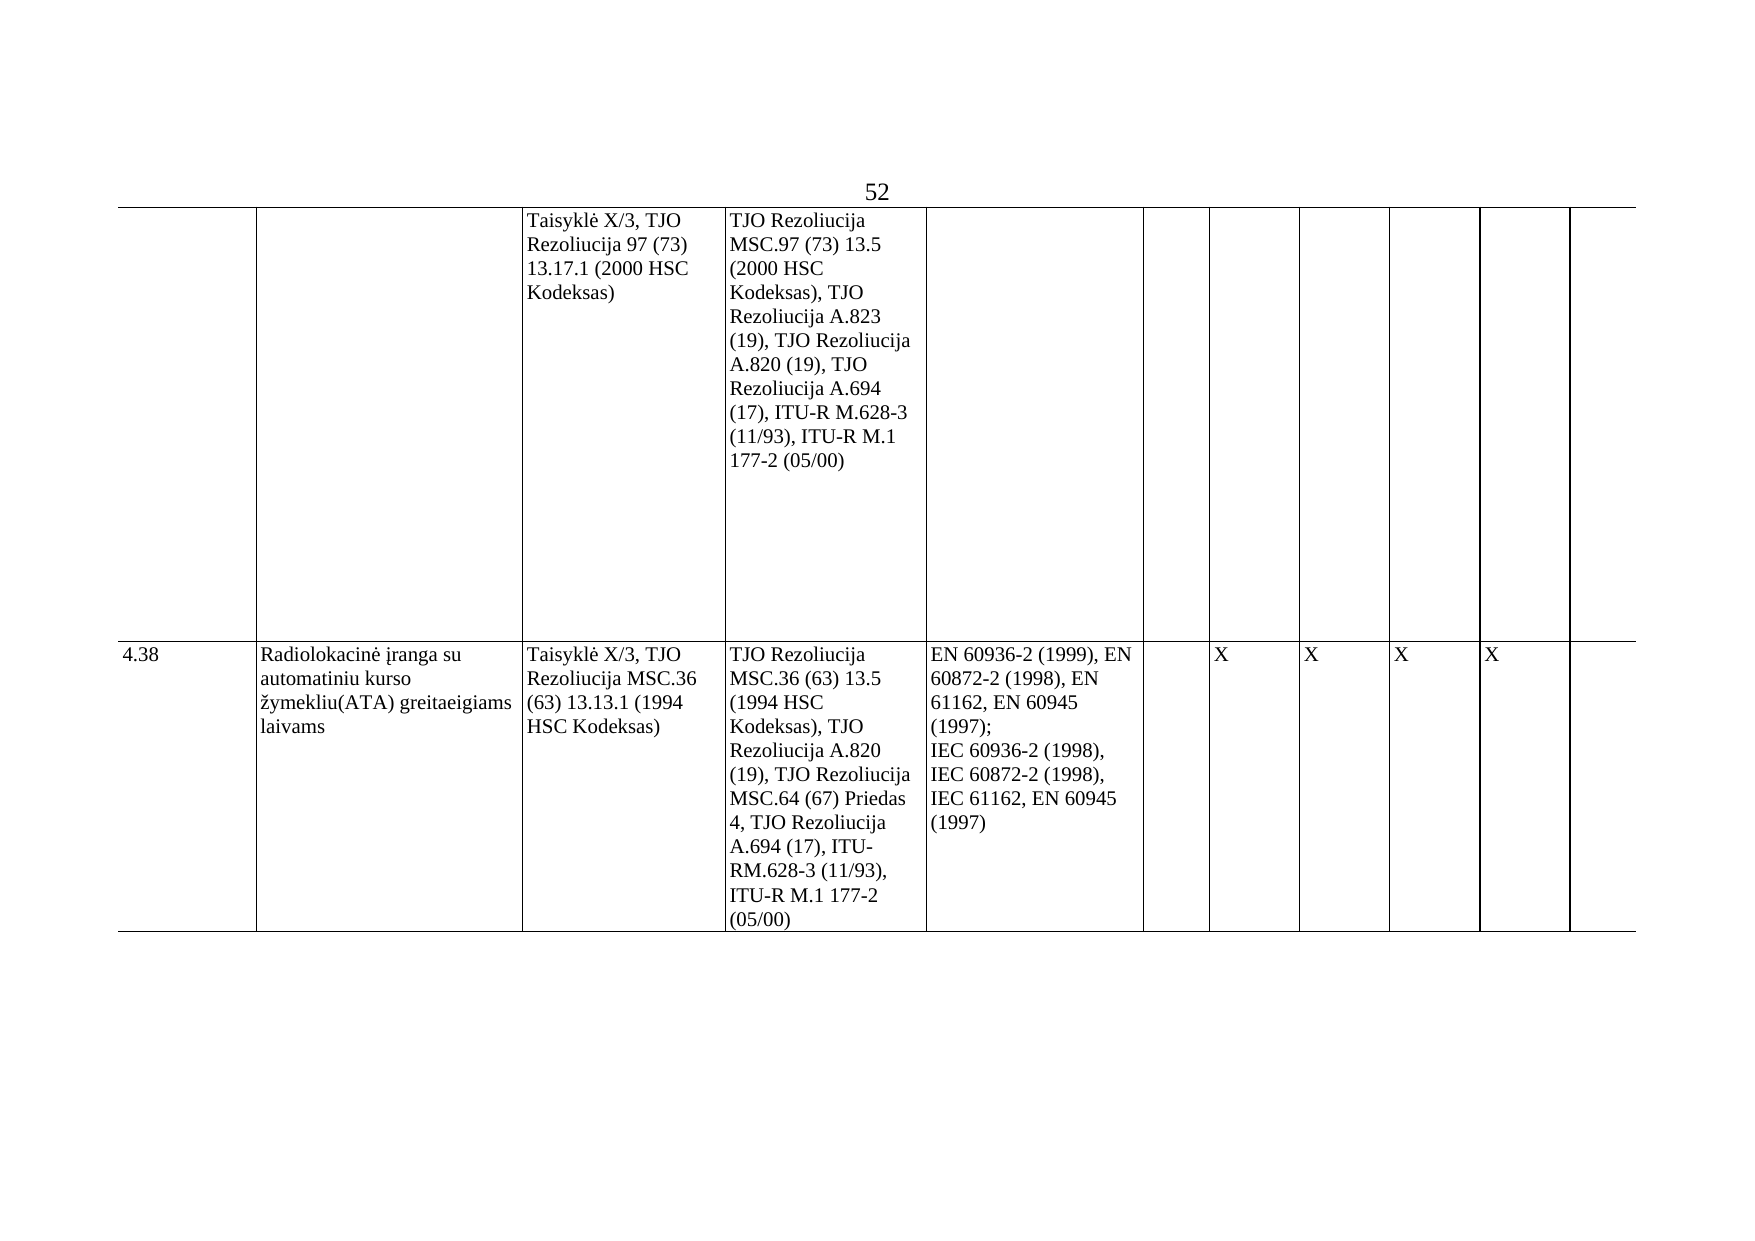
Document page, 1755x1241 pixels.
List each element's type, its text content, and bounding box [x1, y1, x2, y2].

table_cell Taisyklė X/3, TJO Rezoliucija MSC.36 (63) 13.13.1 (1994 HSC Kodeksas) [523, 642, 725, 931]
table_cell TJO Rezoliucija MSC.97 (73) 13.5 (2000 HSC Kodeksas), TJO Rezoliucija A.823 (19), TJO Rezoliucija A.820 (19), TJO Rezoliucija A.694 (17), ITU-R M.628-3 (11/93), ITU-R M.1 177-2 (05/00) [726, 208, 926, 641]
table_cell [257, 208, 522, 641]
table_cell [1210, 208, 1299, 641]
table_cell X [1210, 642, 1299, 931]
table_cell TJO Rezoliucija MSC.36 (63) 13.5 (1994 HSC Kodeksas), TJO Rezoliucija A.820 (19), TJO Rezoliucija MSC.64 (67) Priedas 4, TJO Rezoliucija A.694 (17), ITU-RM.628-3 (11/93), ITU-R M.1 177-2 (05/00) [726, 642, 926, 931]
table_cell X [1300, 642, 1389, 931]
table_cell [1571, 642, 1636, 931]
table_cell Radiolokacinė įranga su automatiniu kurso žymekliu(ATA) greitaeigiams laivams [257, 642, 522, 931]
table_cell [118, 208, 256, 641]
table_cell [1481, 208, 1569, 641]
table_cell 4.38 [118, 642, 256, 931]
table_cell X [1390, 642, 1479, 931]
table_cell [927, 208, 1143, 641]
table_cell [1390, 208, 1479, 641]
table_cell Taisyklė X/3, TJO Rezoliucija 97 (73) 13.17.1 (2000 HSC Kodeksas) [523, 208, 725, 641]
table_cell EN 60936-2 (1999), EN 60872-2 (1998), EN 61162, EN 60945 (1997); IEC 60936-2 (1998), IEC 60872-2 (1998), IEC 61162, EN 60945 (1997) [927, 642, 1143, 931]
table_cell [1144, 208, 1209, 641]
table_cell [1300, 208, 1389, 641]
table_cell X [1481, 642, 1569, 931]
table_cell [1571, 208, 1636, 641]
table_cell [1144, 642, 1209, 931]
